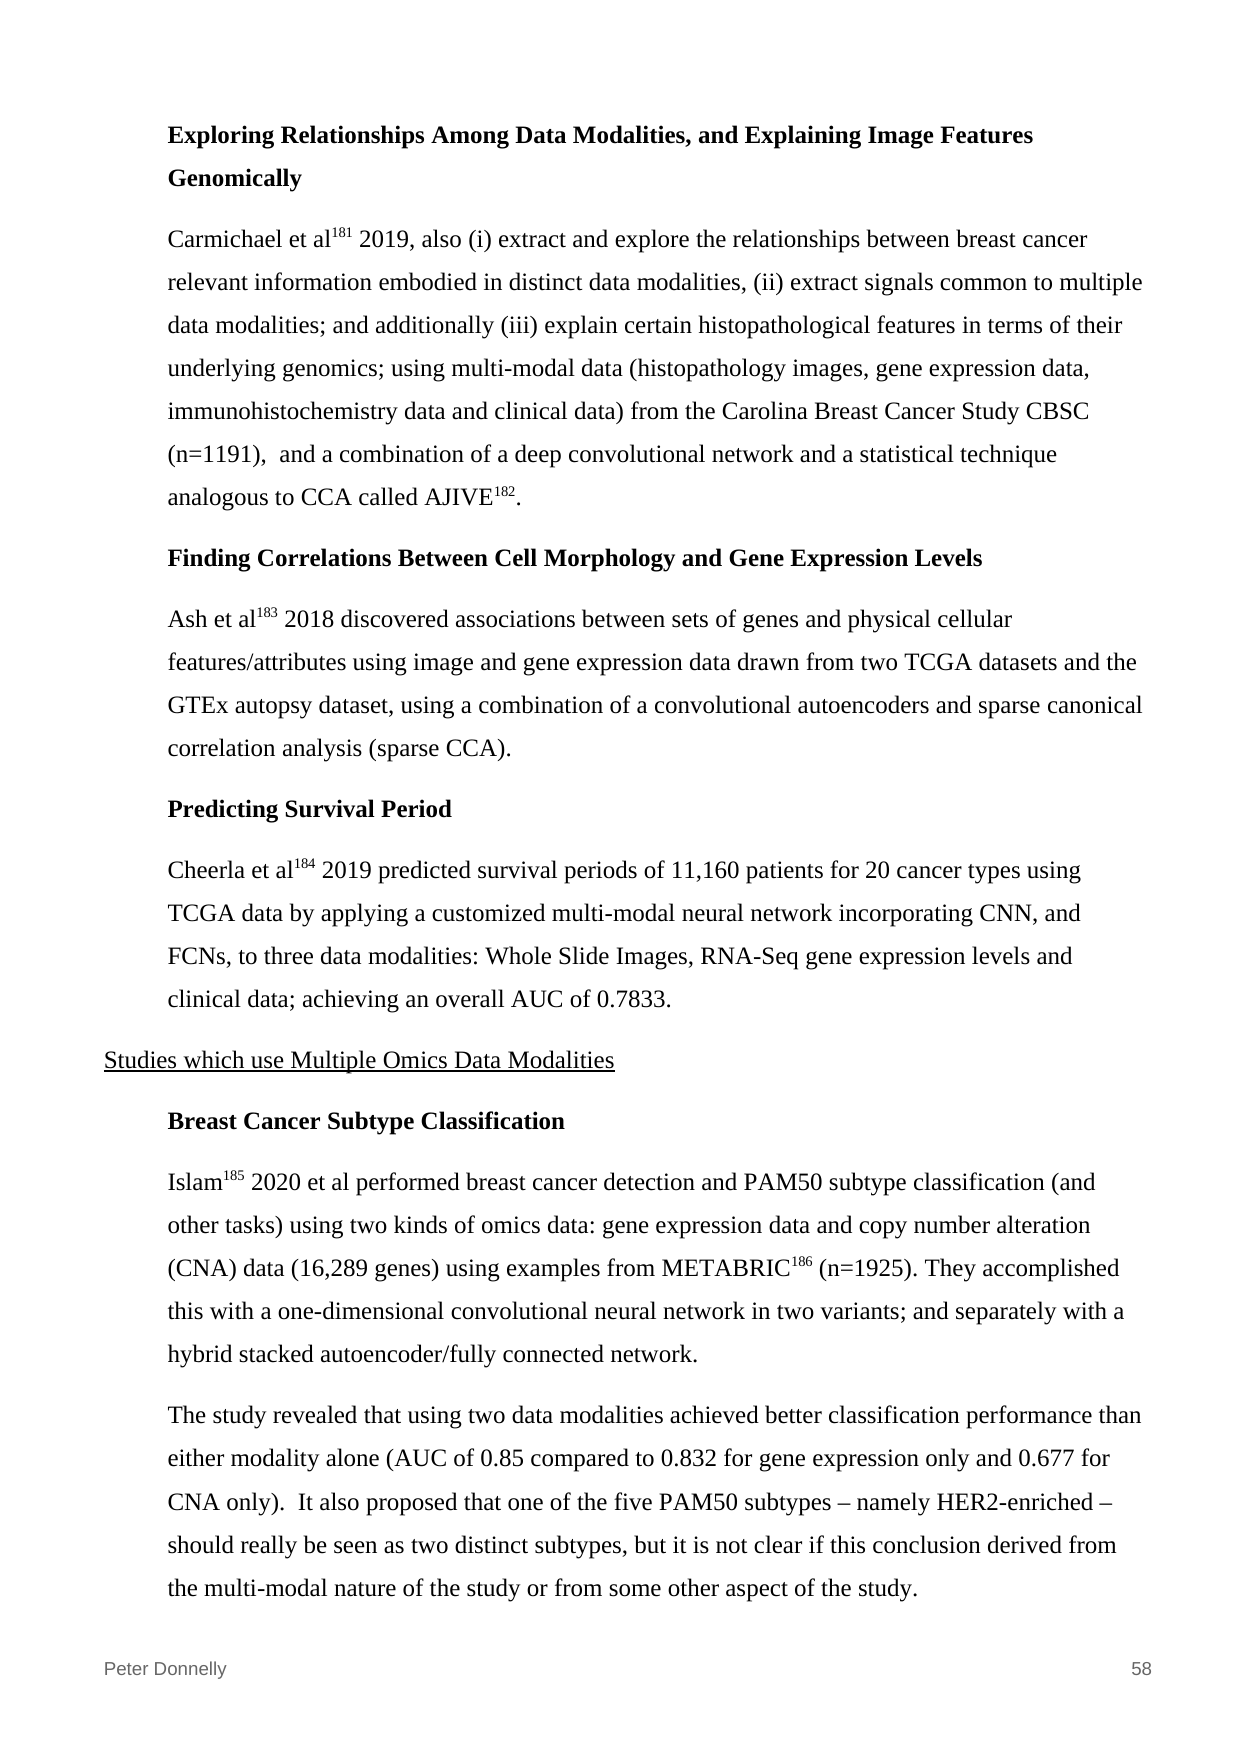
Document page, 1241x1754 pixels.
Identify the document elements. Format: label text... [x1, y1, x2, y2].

text The study revealed that using two data modalities achieved better classification performance than either modality alone (AUC of 0.85 compared to 0.832 for gene expression only and 0.677 for CNA only). It also proposed that one of the five PAM50 subtypes – namely HER2-enriched – should really be seen as two distinct subtypes, but it is not clear if this conclusion derived from the multi-modal nature of the study or from some other aspect of the study. [167, 1400, 1146, 1602]
text Cheerla et al 2019 predicted survival periods of 11,160 patients for 20 cancer types using TCGA data by applying a customized multi-modal neural network incorporating CNN, and FCNs, to three data modalities: Whole Slide Images, RNA-Seq gene expression levels and clinical data; achieving an overall AUC of 0.7833. [167, 855, 1146, 1013]
text Finding Correlations Between Cell Morphology and Gene Expression Levels [167, 543, 1146, 572]
text Predicting Survival Period [167, 794, 1146, 823]
text Studies which use Multiple Omics Data Modalities [103, 1045, 1146, 1074]
text Carmichael et al 2019, also (i) extract and explore the relationships between breast cancer relevant information embodied in distinct data modalities, (ii) extract signals common to multiple data modalities; and additionally (iii) explain certain histopathological features in terms of their underlying genomics; using multi-modal data (histopathology images, gene expression data, immunohistochemistry data and clinical data) from the Carolina Breast Cancer Study CBSC (n=1191), and a combination of a deep convolutional network and a statistical technique analogous to CCA called AJIVE. [167, 224, 1146, 511]
text Exploring Relationships Among Data Modalities, and Explaining Image Features Genomically [167, 120, 1146, 192]
text Breast Cancer Subtype Classification [167, 1106, 1146, 1135]
text Islam 2020 et al performed breast cancer detection and PAM50 subtype classification (and other tasks) using two kinds of omics data: gene expression data and copy number alteration (CNA) data (16,289 genes) using examples from METABRIC (n=1925). They accomplished this with a one-dimensional convolutional neural network in two variants; and separately with a hybrid stacked autoencoder/fully connected network. [167, 1167, 1146, 1368]
text Ash et al 2018 discovered associations between sets of genes and physical cellular features/attributes using image and gene expression data drawn from two TCGA datasets and the GTEx autopsy dataset, using a combination of a convolutional autoencoders and sparse canonical correlation analysis (sparse CCA). [167, 604, 1146, 762]
